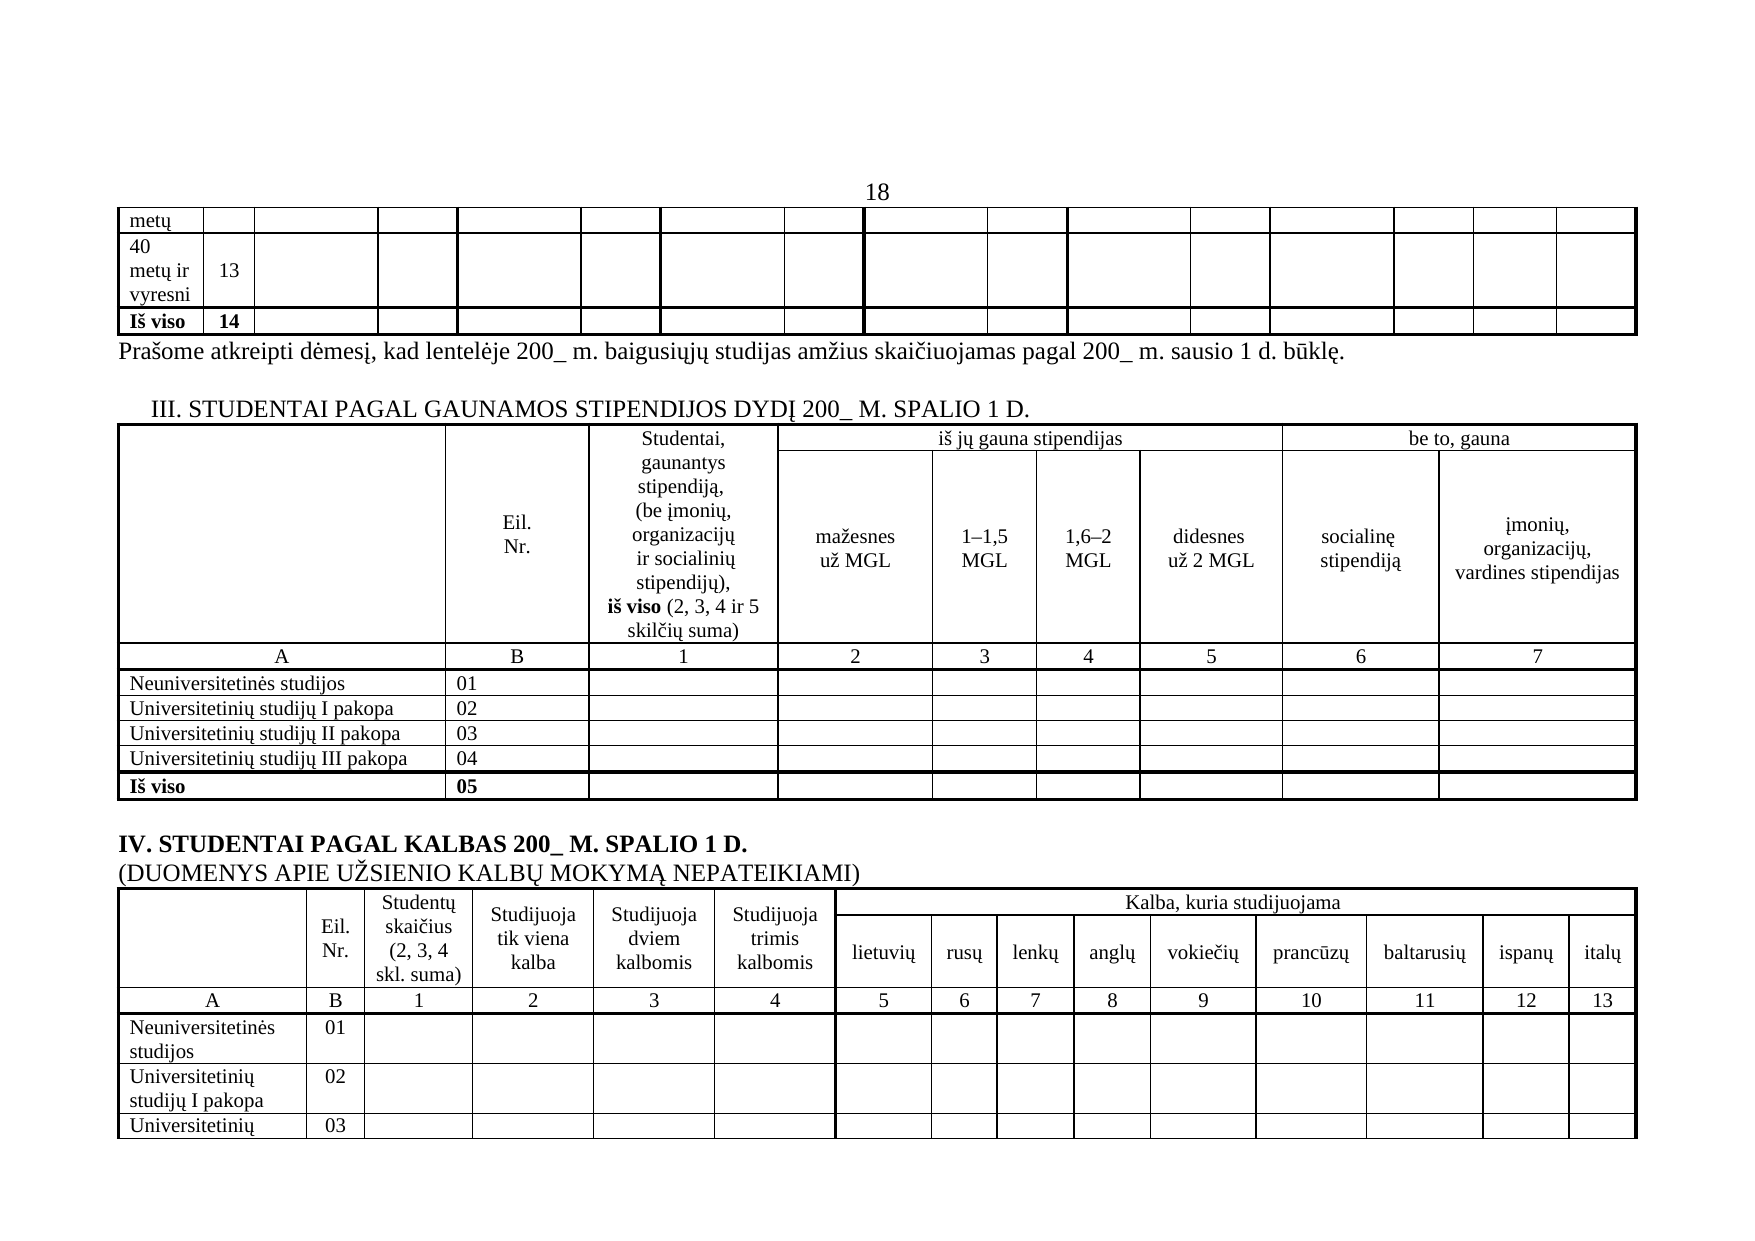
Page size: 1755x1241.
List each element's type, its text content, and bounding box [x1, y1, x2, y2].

table_cell [1283, 746, 1438, 770]
table_cell A [120, 988, 306, 1012]
table_cell [1367, 1015, 1482, 1063]
table_cell [1283, 696, 1438, 720]
table_header Studentai, gaunantys stipendiją, (be įmonių, organizacijų ir socialinių stipendijų), iš viso (2, 3, 4 ir 5 skilčių suma) [590, 426, 777, 642]
table_cell [988, 309, 1066, 333]
table_cell Universitetinių studijų I pakopa [120, 696, 445, 720]
table_header Eil. Nr. [446, 426, 588, 642]
table_cell [459, 309, 580, 333]
text Prašome atkreipti dėmesį, kad lentelėje 200_ m. baigusiųjų studijas amžius skaičiuojamas pagal 200_ m. sausio 1 d. būklę. [118, 336, 1636, 365]
table_cell [662, 234, 784, 306]
text III. STUDENTAI PAGAL GAUNAMOS STIPENDIJOS DYDĮ 200_ M. SPALIO 1 D. [118, 394, 1636, 423]
table_cell [594, 1015, 714, 1063]
table_cell [1069, 208, 1190, 232]
table_cell [379, 234, 456, 306]
table_cell [1283, 721, 1438, 745]
table_cell [988, 234, 1066, 306]
table_header [120, 890, 306, 986]
table_cell [1557, 208, 1634, 232]
table_cell 1–1,5 MGL [933, 451, 1036, 642]
table_cell [582, 208, 659, 232]
table_cell 03 [307, 1114, 364, 1137]
table_cell [255, 309, 377, 333]
table_cell [1191, 234, 1269, 306]
table_cell baltarusių [1367, 916, 1482, 986]
table_cell [1474, 309, 1556, 333]
table_cell [1037, 721, 1139, 745]
table_cell didesnes už 2 MGL [1141, 451, 1282, 642]
table_cell 40 metų ir vyresni [120, 234, 203, 306]
table_cell [204, 208, 254, 232]
table_cell [779, 774, 932, 798]
table_cell [1191, 309, 1269, 333]
table_cell 7 [998, 988, 1073, 1012]
table_cell [837, 1064, 931, 1112]
table_cell [1257, 1015, 1366, 1063]
table_cell Universitetinių studijų III pakopa [120, 746, 445, 770]
table_cell [1141, 721, 1282, 745]
table_cell [866, 208, 987, 232]
table_cell [779, 746, 932, 770]
table_cell [933, 746, 1036, 770]
table_cell 03 [446, 721, 588, 745]
table_cell ispanų [1484, 916, 1568, 986]
table_cell [998, 1064, 1073, 1112]
table_cell 01 [307, 1015, 364, 1063]
table_cell 9 [1151, 988, 1255, 1012]
table_cell 4 [1037, 644, 1139, 668]
table_cell vokiečių [1151, 916, 1255, 986]
table_cell rusų [932, 916, 996, 986]
table_cell [785, 208, 862, 232]
table_cell [662, 309, 784, 333]
table_cell [932, 1064, 996, 1112]
table_cell [255, 208, 377, 232]
table_header Eil. Nr. [307, 890, 364, 986]
table_cell 02 [307, 1064, 364, 1112]
table_cell mažesnes už MGL [779, 451, 932, 642]
table_cell [988, 208, 1066, 232]
table_cell [594, 1114, 714, 1137]
table_cell B [446, 644, 588, 668]
table_cell 2 [779, 644, 932, 668]
table_cell [1271, 309, 1393, 333]
table_cell 6 [932, 988, 996, 1012]
table_cell prancūzų [1257, 916, 1366, 986]
table_cell [1283, 774, 1438, 798]
table_cell 2 [473, 988, 593, 1012]
table_cell 10 [1257, 988, 1366, 1012]
table_cell [590, 721, 777, 745]
table_cell [1069, 234, 1190, 306]
table_cell [1474, 234, 1556, 306]
table_cell [255, 234, 377, 306]
table_cell [1037, 696, 1139, 720]
table_cell [473, 1015, 593, 1063]
table_header studijuoja trimis kalbomis [715, 890, 834, 986]
table_cell [1484, 1064, 1568, 1112]
table_cell 14 [204, 309, 254, 333]
table_cell [785, 309, 862, 333]
table_cell [473, 1114, 593, 1137]
table_cell [1440, 721, 1634, 745]
table_cell [1151, 1015, 1255, 1063]
table_cell [590, 671, 777, 695]
table_cell [715, 1114, 834, 1137]
table_cell 04 [446, 746, 588, 770]
table_cell [1141, 774, 1282, 798]
table_cell [590, 774, 777, 798]
table_cell [932, 1114, 996, 1137]
table_cell [1271, 208, 1393, 232]
table_cell [1069, 309, 1190, 333]
table_cell [590, 746, 777, 770]
table_cell [785, 234, 862, 306]
table_cell [715, 1015, 834, 1063]
table_cell 02 [446, 696, 588, 720]
table_cell [1367, 1114, 1482, 1137]
table_cell Universitetinių studijų I pakopa [120, 1064, 306, 1112]
table_cell [779, 721, 932, 745]
table_cell [1037, 774, 1139, 798]
table_cell 8 [1075, 988, 1150, 1012]
table_cell [1141, 671, 1282, 695]
table_cell [866, 309, 987, 333]
table_cell 11 [1367, 988, 1482, 1012]
table_header iš jų gauna stipendijas [779, 426, 1282, 450]
table_header studijuoja dviem kalbomis [594, 890, 714, 986]
table_cell [379, 208, 456, 232]
table_cell [1141, 696, 1282, 720]
table_cell italų [1570, 916, 1634, 986]
table_cell Neuniversitetinės studijos [120, 671, 445, 695]
table_header be to, gauna [1283, 426, 1634, 450]
table_cell 4 [715, 988, 834, 1012]
table_cell [866, 234, 987, 306]
table_cell [1151, 1114, 1255, 1137]
table_header Kalba, kuria studijuojama [837, 890, 1634, 914]
table_cell [837, 1015, 931, 1063]
table_cell [582, 234, 659, 306]
table_cell [379, 309, 456, 333]
table_cell [1271, 234, 1393, 306]
table_cell [1440, 774, 1634, 798]
table_cell [365, 1064, 472, 1112]
table_cell [779, 696, 932, 720]
table_cell įmonių, organizacijų, vardines stipendijas [1440, 451, 1634, 642]
table_cell [1557, 234, 1634, 306]
table_cell 7 [1440, 644, 1634, 668]
text IV. STUDENTAI PAGAL KALBAS 200_ M. SPALIO 1 D. [118, 829, 1636, 858]
table_cell [932, 1015, 996, 1063]
table_cell lenkų [998, 916, 1073, 986]
table_cell [1474, 208, 1556, 232]
table_cell [1570, 1114, 1634, 1137]
table_cell [1283, 671, 1438, 695]
table_cell anglų [1075, 916, 1150, 986]
table_cell [1484, 1015, 1568, 1063]
table_cell [1257, 1064, 1366, 1112]
table_cell Universitetinių studijų II pakopa [120, 721, 445, 745]
table_cell Universitetinių [120, 1114, 306, 1137]
table_cell [1395, 309, 1473, 333]
table_header Studentų skaičius (2, 3, 4 skl. suma) [365, 890, 472, 986]
table_header studijuoja tik viena kalba [473, 890, 593, 986]
table_cell Iš viso [120, 309, 203, 333]
table_cell [1440, 746, 1634, 770]
table_cell A [120, 644, 445, 668]
table_cell 1,6–2 MGL [1037, 451, 1139, 642]
table_cell 05 [446, 774, 588, 798]
table_cell [590, 696, 777, 720]
table_cell [365, 1114, 472, 1137]
text (DUOMENYS APIE UŽSIENIO KALBŲ MOKYMĄ NEPATEIKIAMI) [118, 858, 1636, 887]
table_cell [1367, 1064, 1482, 1112]
table_cell [1395, 208, 1473, 232]
table_cell [1037, 671, 1139, 695]
table_cell [459, 234, 580, 306]
table_cell [582, 309, 659, 333]
table_cell socialinę stipendiją [1283, 451, 1438, 642]
table_cell [998, 1015, 1073, 1063]
table_cell 5 [1141, 644, 1282, 668]
table_cell Neuniversitetinės studijos [120, 1015, 306, 1063]
table_cell [473, 1064, 593, 1112]
table_cell 3 [933, 644, 1036, 668]
table_cell [1151, 1064, 1255, 1112]
table_cell [933, 721, 1036, 745]
table_cell 13 [204, 234, 254, 306]
table_cell [459, 208, 580, 232]
table_cell [715, 1064, 834, 1112]
table_cell 01 [446, 671, 588, 695]
table_cell 1 [590, 644, 777, 668]
table_cell [1037, 746, 1139, 770]
table_cell B [307, 988, 364, 1012]
table_cell 3 [594, 988, 714, 1012]
table_cell 1 [365, 988, 472, 1012]
table_cell [1570, 1064, 1634, 1112]
table_cell [933, 696, 1036, 720]
table_cell [594, 1064, 714, 1112]
table_cell [933, 774, 1036, 798]
table_cell Iš viso [120, 774, 445, 798]
table_cell [1075, 1015, 1150, 1063]
table_cell [1075, 1064, 1150, 1112]
table_cell [1395, 234, 1473, 306]
table_cell [1570, 1015, 1634, 1063]
table_cell [1075, 1114, 1150, 1137]
table_cell 5 [837, 988, 931, 1012]
table_header [120, 426, 445, 642]
table_cell [998, 1114, 1073, 1137]
table_cell [837, 1114, 931, 1137]
table_cell lietuvių [837, 916, 931, 986]
table_cell [662, 208, 784, 232]
table_cell 12 [1484, 988, 1568, 1012]
table_cell metų [120, 208, 203, 232]
table_cell [365, 1015, 472, 1063]
table_cell [1440, 696, 1634, 720]
table_cell [1557, 309, 1634, 333]
table_cell [1257, 1114, 1366, 1137]
table_cell [1484, 1114, 1568, 1137]
table_cell [1141, 746, 1282, 770]
table_cell [1191, 208, 1269, 232]
table_cell [1440, 671, 1634, 695]
table_cell [779, 671, 932, 695]
table_cell [933, 671, 1036, 695]
table_cell 13 [1570, 988, 1634, 1012]
table_cell 6 [1283, 644, 1438, 668]
